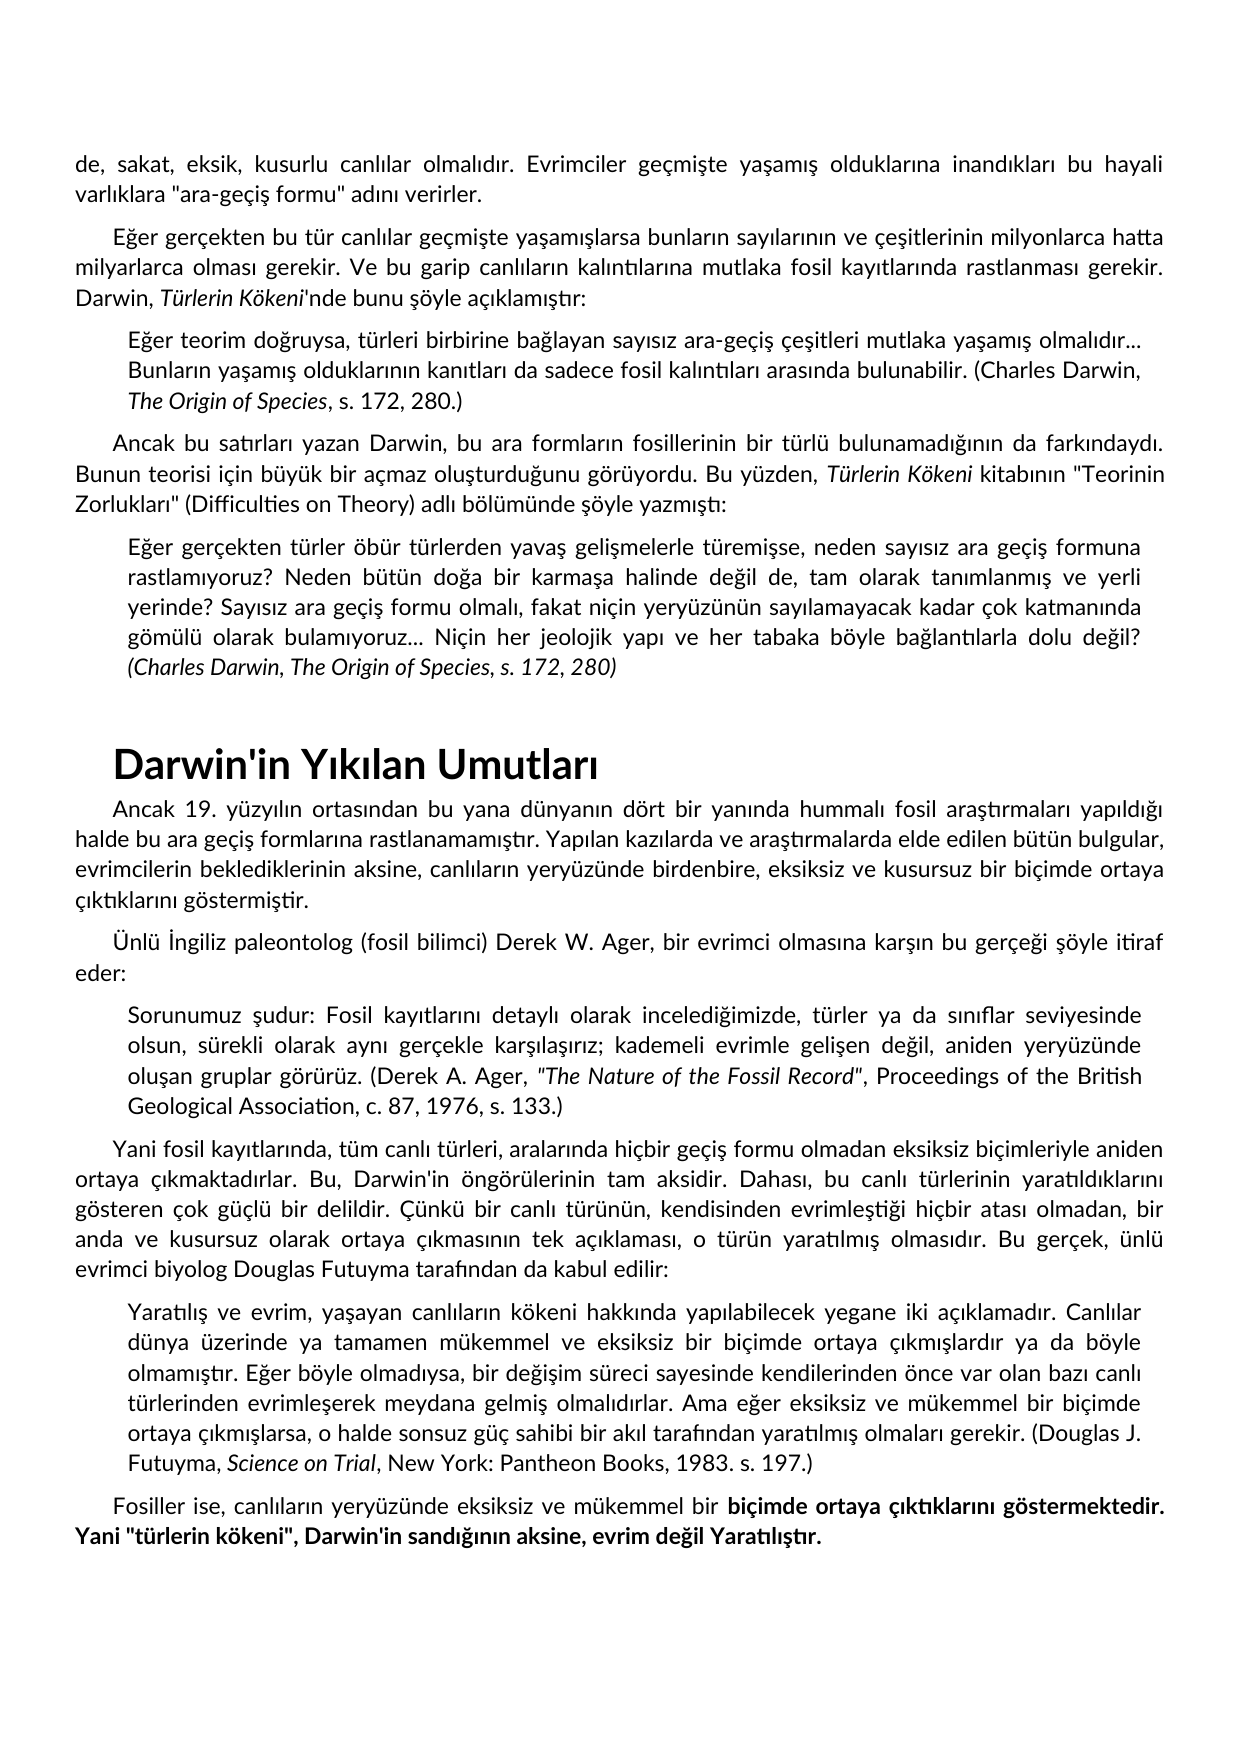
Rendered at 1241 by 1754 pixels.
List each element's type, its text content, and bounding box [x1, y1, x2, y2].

text Ancak 19. yüzyılın ortasından bu yana dünyanın dört bir yanında hummalı fosil araştırmaları yapıldığı halde bu ara geçiş formlarına rastlanamamıştır. Yapılan kazılarda ve araştırmalarda elde edilen bütün bulgular, evrimcilerin beklediklerinin aksine, canlıların yeryüzünde birdenbire, eksiksiz ve kusursuz bir biçimde ortaya çıktıklarını göstermiştir. [75, 795, 1165, 913]
text Eğer teorim doğruysa, türleri birbirine bağlayan sayısız ara-geçiş çeşitleri mutlaka yaşamış olmalıdır... Bunların yaşamış olduklarının kanıtları da sadece fosil kalıntıları arasında bulunabilir. (Charles Darwin, The Origin of Species, s. 172, 280.) [127, 326, 1143, 414]
text Ancak bu satırları yazan Darwin, bu ara formların fosillerinin bir türlü bulunamadığının da farkındaydı. Bunun teorisi için büyük bir açmaz oluşturduğunu görüyordu. Bu yüzden, Türlerin Kökeni kitabının "Teorinin Zorlukları" (Difficulties on Theory) adlı bölümünde şöyle yazmıştı: [75, 429, 1165, 517]
text Ünlü İngiliz paleontolog (fosil bilimci) Derek W. Ager, bir evrimci olmasına karşın bu gerçeği şöyle itiraf eder: [75, 928, 1165, 986]
text Sorunumuz şudur: Fosil kayıtlarını detaylı olarak incelediğimizde, türler ya da sınıflar seviyesinde olsun, sürekli olarak aynı gerçekle karşılaşırız; kademeli evrimle gelişen değil, aniden yeryüzünde oluşan gruplar görürüz. (Derek A. Ager, "The Nature of the Fossil Record", Proceedings of the British Geological Association, c. 87, 1976, s. 133.) [127, 1001, 1143, 1119]
text Yaratılış ve evrim, yaşayan canlıların kökeni hakkında yapılabilecek yegane iki açıklamadır. Canlılar dünya üzerinde ya tamamen mükemmel ve eksiksiz bir biçimde ortaya çıkmışlardır ya da böyle olmamıştır. Eğer böyle olmadıysa, bir değişim süreci sayesinde kendilerinden önce var olan bazı canlı türlerinden evrimleşerek meydana gelmiş olmalıdırlar. Ama eğer eksiksiz ve mükemmel bir biçimde ortaya çıkmışlarsa, o halde sonsuz güç sahibi bir akıl tarafından yaratılmış olmaları gerekir. (Douglas J. Futuyma, Science on Trial, New York: Pantheon Books, 1983. s. 197.) [127, 1298, 1143, 1476]
subtitle Darwin'in Yıkılan Umutları [112, 738, 1165, 788]
text de, sakat, eksik, kusurlu canlılar olmalıdır. Evrimciler geçmişte yaşamış olduklarına inandıkları bu hayali varlıklara "ara-geçiş formu" adını verirler. [75, 150, 1165, 208]
text Yani fosil kayıtlarında, tüm canlı türleri, aralarında hiçbir geçiş formu olmadan eksiksiz biçimleriyle aniden ortaya çıkmaktadırlar. Bu, Darwin'in öngörülerinin tam aksidir. Dahası, bu canlı türlerinin yaratıldıklarını gösteren çok güçlü bir delildir. Çünkü bir canlı türünün, kendisinden evrimleştiği hiçbir atası olmadan, bir anda ve kusursuz olarak ortaya çıkmasının tek açıklaması, o türün yaratılmış olmasıdır. Bu gerçek, ünlü evrimci biyolog Douglas Futuyma tarafından da kabul edilir: [75, 1134, 1165, 1283]
text Eğer gerçekten türler öbür türlerden yavaş gelişmelerle türemişse, neden sayısız ara geçiş formuna rastlamıyoruz? Neden bütün doğa bir karmaşa halinde değil de, tam olarak tanımlanmış ve yerli yerinde? Sayısız ara geçiş formu olmalı, fakat niçin yeryüzünün sayılamayacak kadar çok katmanında gömülü olarak bulamıyoruz... Niçin her jeolojik yapı ve her tabaka böyle bağlantılarla dolu değil? (Charles Darwin, The Origin of Species, s. 172, 280) [127, 532, 1143, 681]
text Fosiller ise, canlıların yeryüzünde eksiksiz ve mükemmel bir biçimde ortaya çıktıklarını göstermektedir. Yani "türlerin kökeni", Darwin'in sandığının aksine, evrim değil Yaratılıştır. [75, 1492, 1165, 1549]
text Eğer gerçekten bu tür canlılar geçmişte yaşamışlarsa bunların sayılarının ve çeşitlerinin milyonlarca hatta milyarlarca olması gerekir. Ve bu garip canlıların kalıntılarına mutlaka fosil kayıtlarında rastlanması gerekir. Darwin, Türlerin Kökeni'nde bunu şöyle açıklamıştır: [75, 223, 1165, 311]
